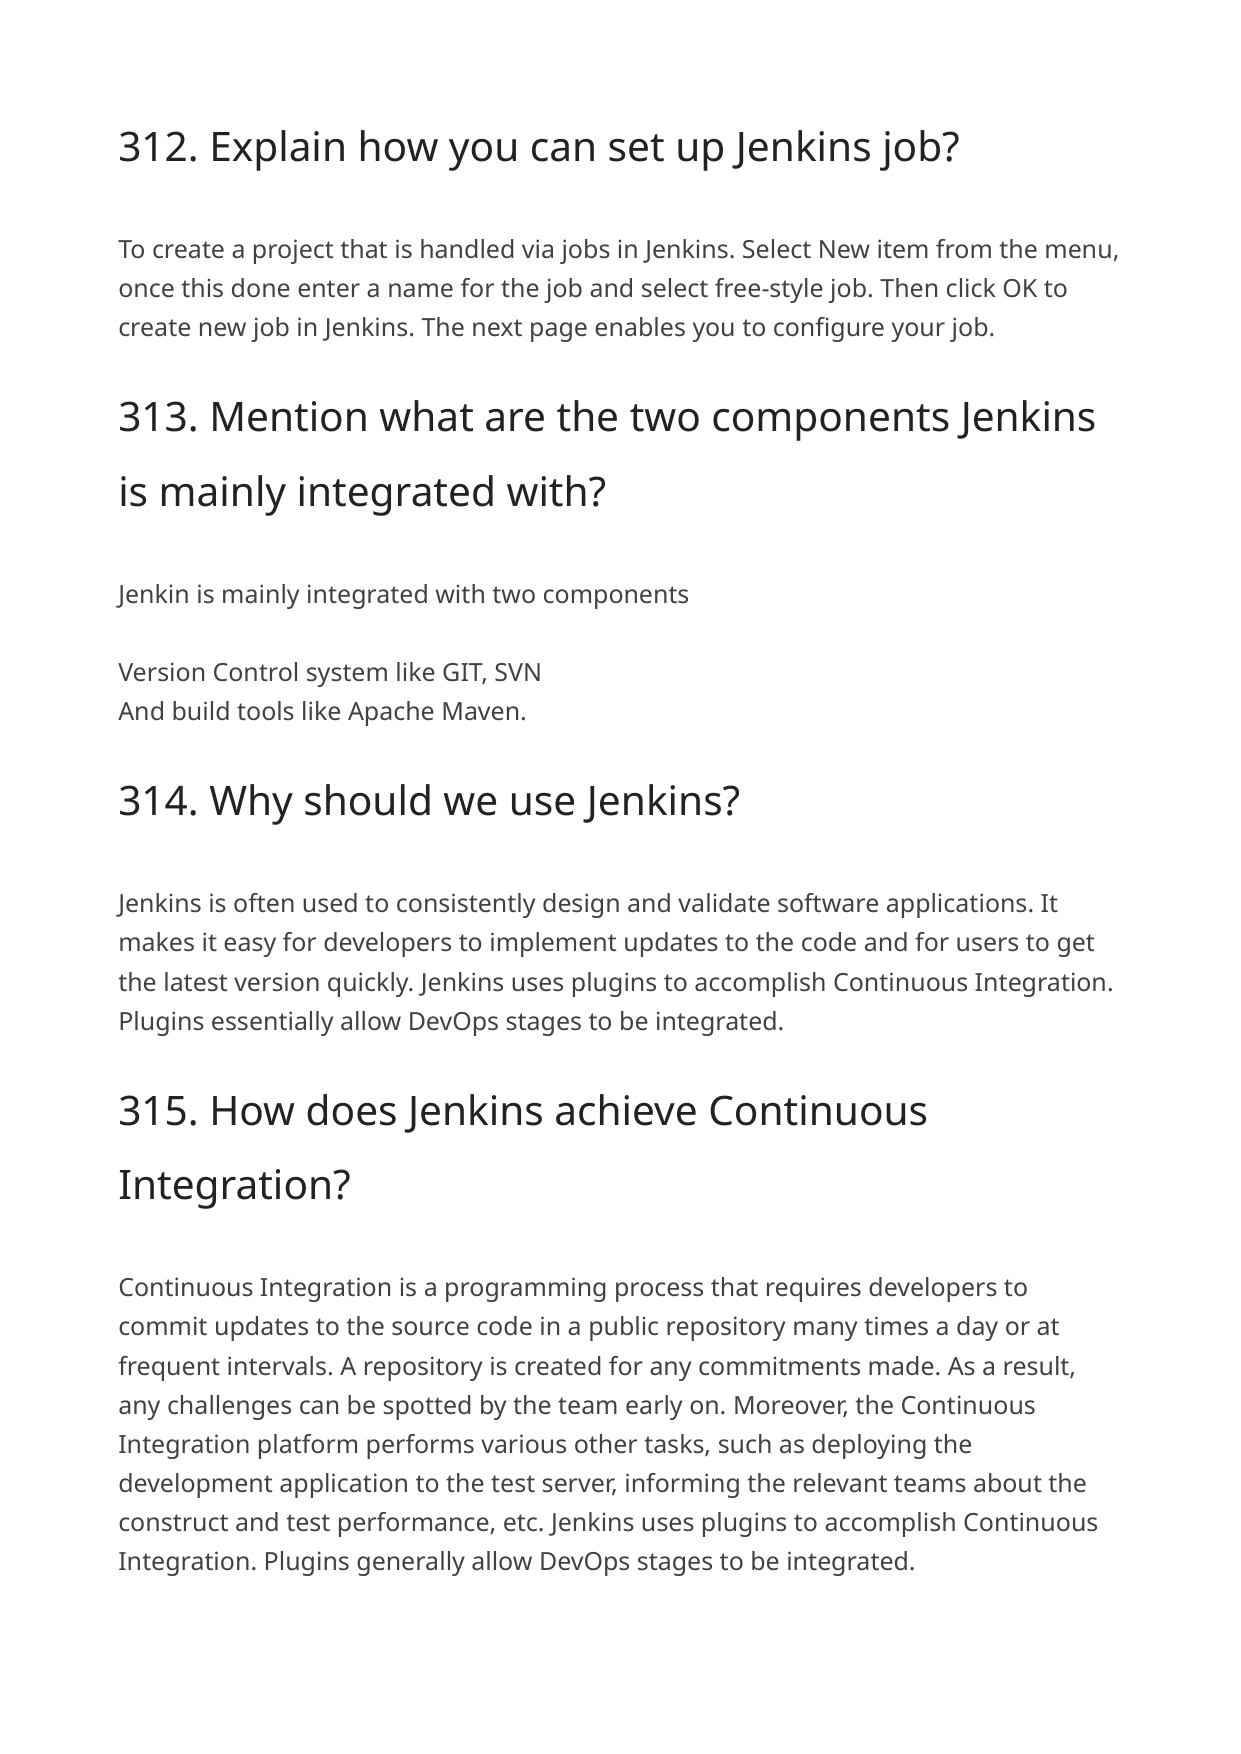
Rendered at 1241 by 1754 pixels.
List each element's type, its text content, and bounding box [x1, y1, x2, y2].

text Jenkin is mainly integrated with two components [118, 577, 1122, 611]
subtitle 313. Mention what are the two components Jenkins is mainly integrated with? [118, 388, 1122, 518]
subtitle 314. Why should we use Jenkins? [118, 772, 1122, 827]
subtitle 312. Explain how you can set up Jenkins job? [118, 118, 1122, 173]
text Continuous Integration is a programming process that requires developers to commit updates to the source code in a public repository many times a day or at frequent intervals. A repository is created for any commitments made. As a result, any challenges can be spotted by the team early on. Moreover, the Continuous Integration platform performs various other tasks, such as deploying the development application to the test server, informing the relevant teams about the construct and test performance, etc. Jenkins uses plugins to accomplish Continuous Integration. Plugins generally allow DevOps stages to be integrated. [118, 1270, 1122, 1578]
text Jenkins is often used to consistently design and validate software applications. It makes it easy for developers to implement updates to the code and for users to get the latest version quickly. Jenkins uses plugins to accomplish Continuous Integration. Plugins essentially allow DevOps stages to be integrated. [118, 886, 1122, 1037]
text Version Control system like GIT, SVN And build tools like Apache Maven. [118, 655, 1122, 728]
subtitle 315. How does Jenkins achieve Continuous Integration? [118, 1082, 1122, 1211]
text To create a project that is handled via jobs in Jenkins. Select New item from the menu, once this done enter a name for the job and select free-style job. Then click OK to create new job in Jenkins. The next page enables you to configure your job. [118, 232, 1122, 344]
